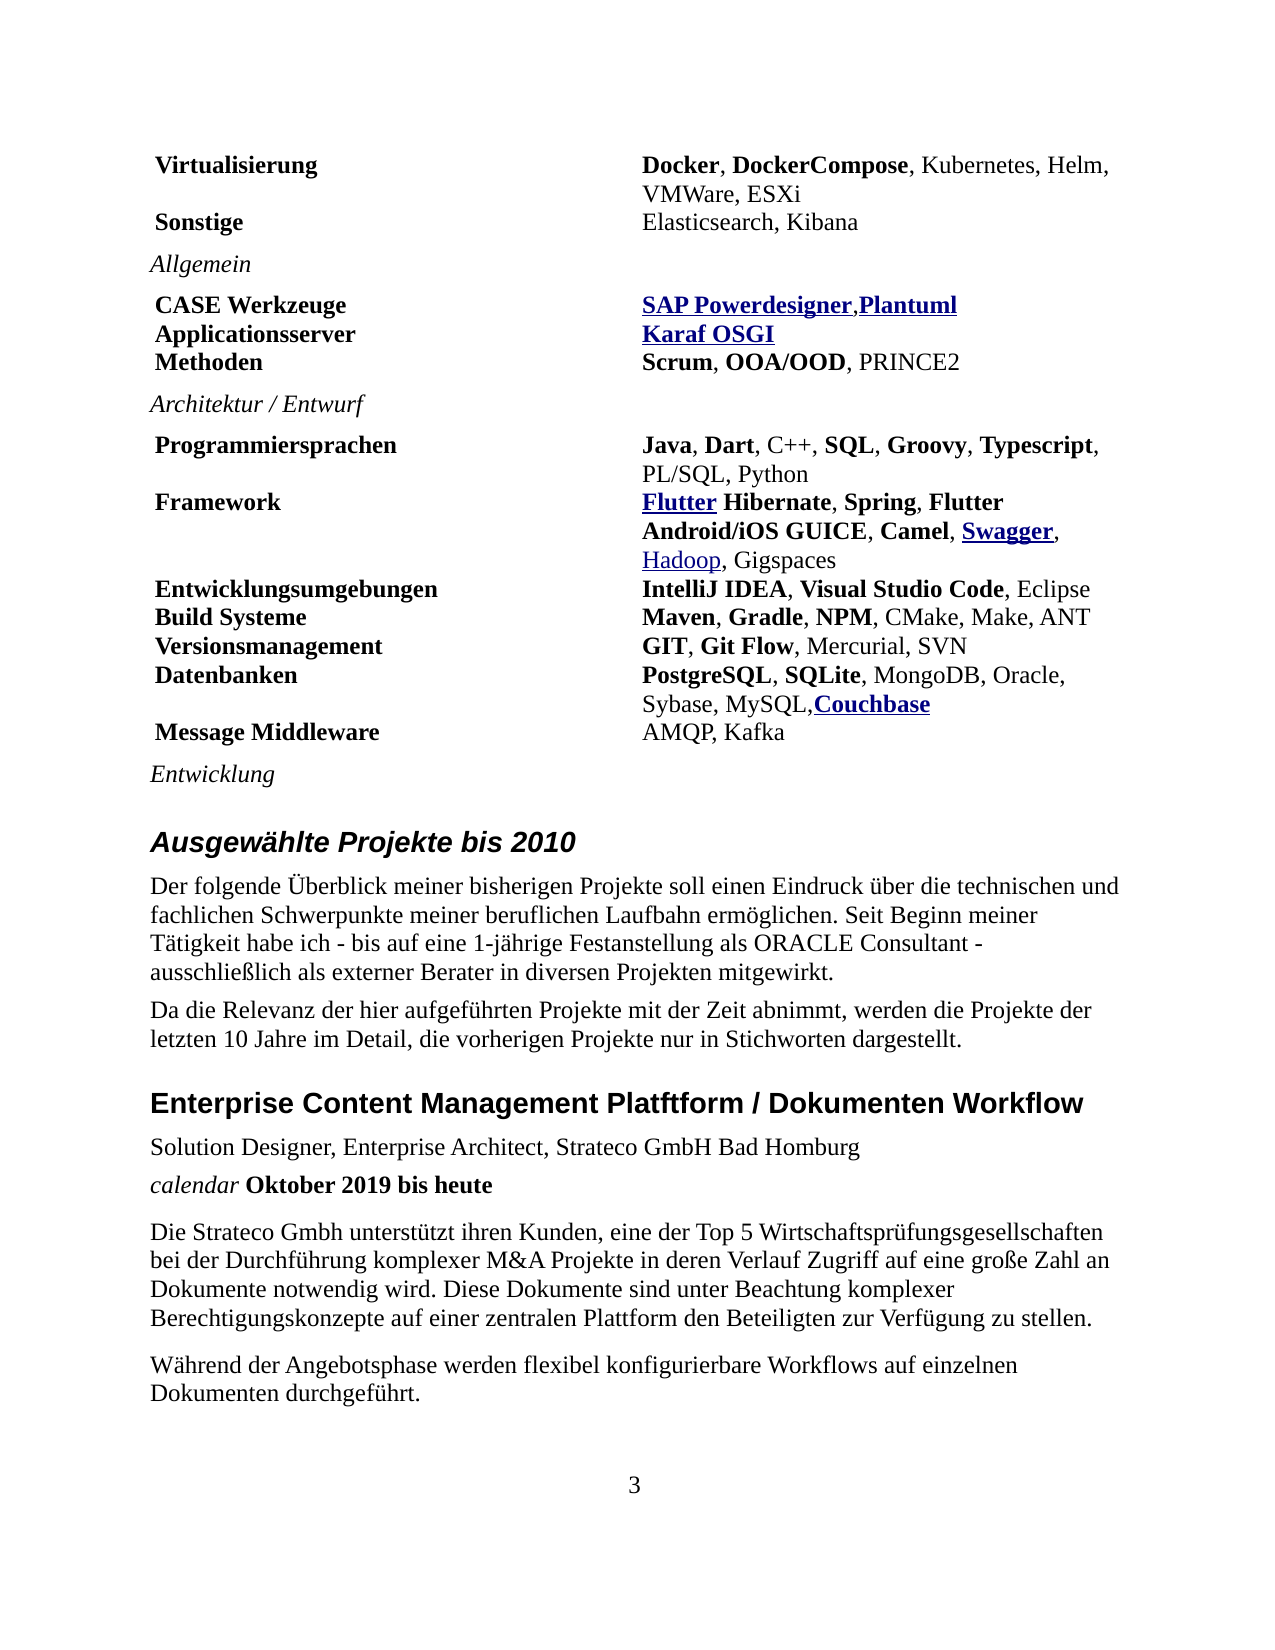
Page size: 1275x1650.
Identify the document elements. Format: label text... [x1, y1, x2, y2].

text Entwicklung [150, 759, 1125, 787]
table_cell Applicationsserver [150, 319, 637, 347]
table_cell Methoden [150, 348, 637, 376]
table_cell Docker, DockerCompose, Kubernetes, Helm, VMWare, ESXi [638, 150, 1125, 207]
text calendar Oktober 2019 bis heute [150, 1170, 1125, 1199]
table_cell Build Systeme [150, 603, 637, 631]
table_cell Versionsmanagement [150, 631, 637, 660]
table_cell Sonstige [150, 208, 637, 236]
text Da die Relevanz der hier aufgeführten Projekte mit der Zeit abnimmt, werden die Projekte der letzten 10 Jahre im Detail, die vorherigen Projekte nur in Stichworten dargestellt. [150, 995, 1125, 1052]
text Der folgende Überblick meiner bisherigen Projekte soll einen Eindruck über die technischen und fachlichen Schwerpunkte meiner beruflichen Laufbahn ermöglichen. Seit Beginn meiner Tätigkeit habe ich - bis auf eine 1-jährige Festanstellung als ORACLE Consultant - ausschließlich als externer Berater in diversen Projekten mitgewirkt. [150, 871, 1125, 986]
text Architektur / Entwurf [150, 389, 1125, 417]
table_header Java, Dart, C++, SQL, Groovy, Typescript, PL/SQL, Python [638, 430, 1125, 487]
subtitle Enterprise Content Management Platftform / Dokumenten Workflow [150, 1086, 1125, 1120]
table_cell Karaf OSGI [638, 319, 1125, 347]
table_cell PostgreSQL, SQLite, MongoDB, Oracle, Sybase, MySQL,Couchbase [638, 660, 1125, 717]
table_cell Scrum, OOA/OOD, PRINCE2 [638, 348, 1125, 376]
text Allgemein [150, 249, 1125, 277]
table_cell Flutter Hibernate, Spring, Flutter Android/iOS GUICE, Camel, Swagger, Hadoop, Gigspaces [638, 488, 1125, 574]
text Während der Angebotsphase werden flexibel konfigurierbare Workflows auf einzelnen Dokumenten durchgeführt. [150, 1350, 1125, 1407]
table_cell Virtualisierung [150, 150, 637, 207]
table_header SAP Powerdesigner,Plantuml [638, 290, 1125, 319]
table_header CASE Werkzeuge [150, 290, 637, 319]
table_cell Datenbanken [150, 660, 637, 717]
table_cell Framework [150, 488, 637, 574]
table_cell GIT, Git Flow, Mercurial, SVN [638, 631, 1125, 660]
text Die Strateco Gmbh unterstützt ihren Kunden, eine der Top 5 Wirtschaftsprüfungsgesellschaften bei der Durchführung komplexer M&A Projekte in deren Verlauf Zugriff auf eine große Zahl an Dokumente notwendig wird. Diese Dokumente sind unter Beachtung komplexer Berechtigungskonzepte auf einer zentralen Plattform den Beteiligten zur Verfügung zu stellen. [150, 1217, 1125, 1332]
table_cell AMQP, Kafka [638, 718, 1125, 746]
table_cell Elasticsearch, Kibana [638, 208, 1125, 236]
table_cell IntelliJ IDEA, Visual Studio Code, Eclipse [638, 574, 1125, 602]
table_cell Maven, Gradle, NPM, CMake, Make, ANT [638, 603, 1125, 631]
table_header Programmiersprachen [150, 430, 637, 487]
text Solution Designer, Enterprise Architect, Strateco GmbH Bad Homburg [150, 1132, 1125, 1161]
table_cell Message Middleware [150, 718, 637, 746]
table_cell Entwicklungsumgebungen [150, 574, 637, 602]
subtitle Ausgewählte Projekte bis 2010 [150, 825, 1125, 858]
